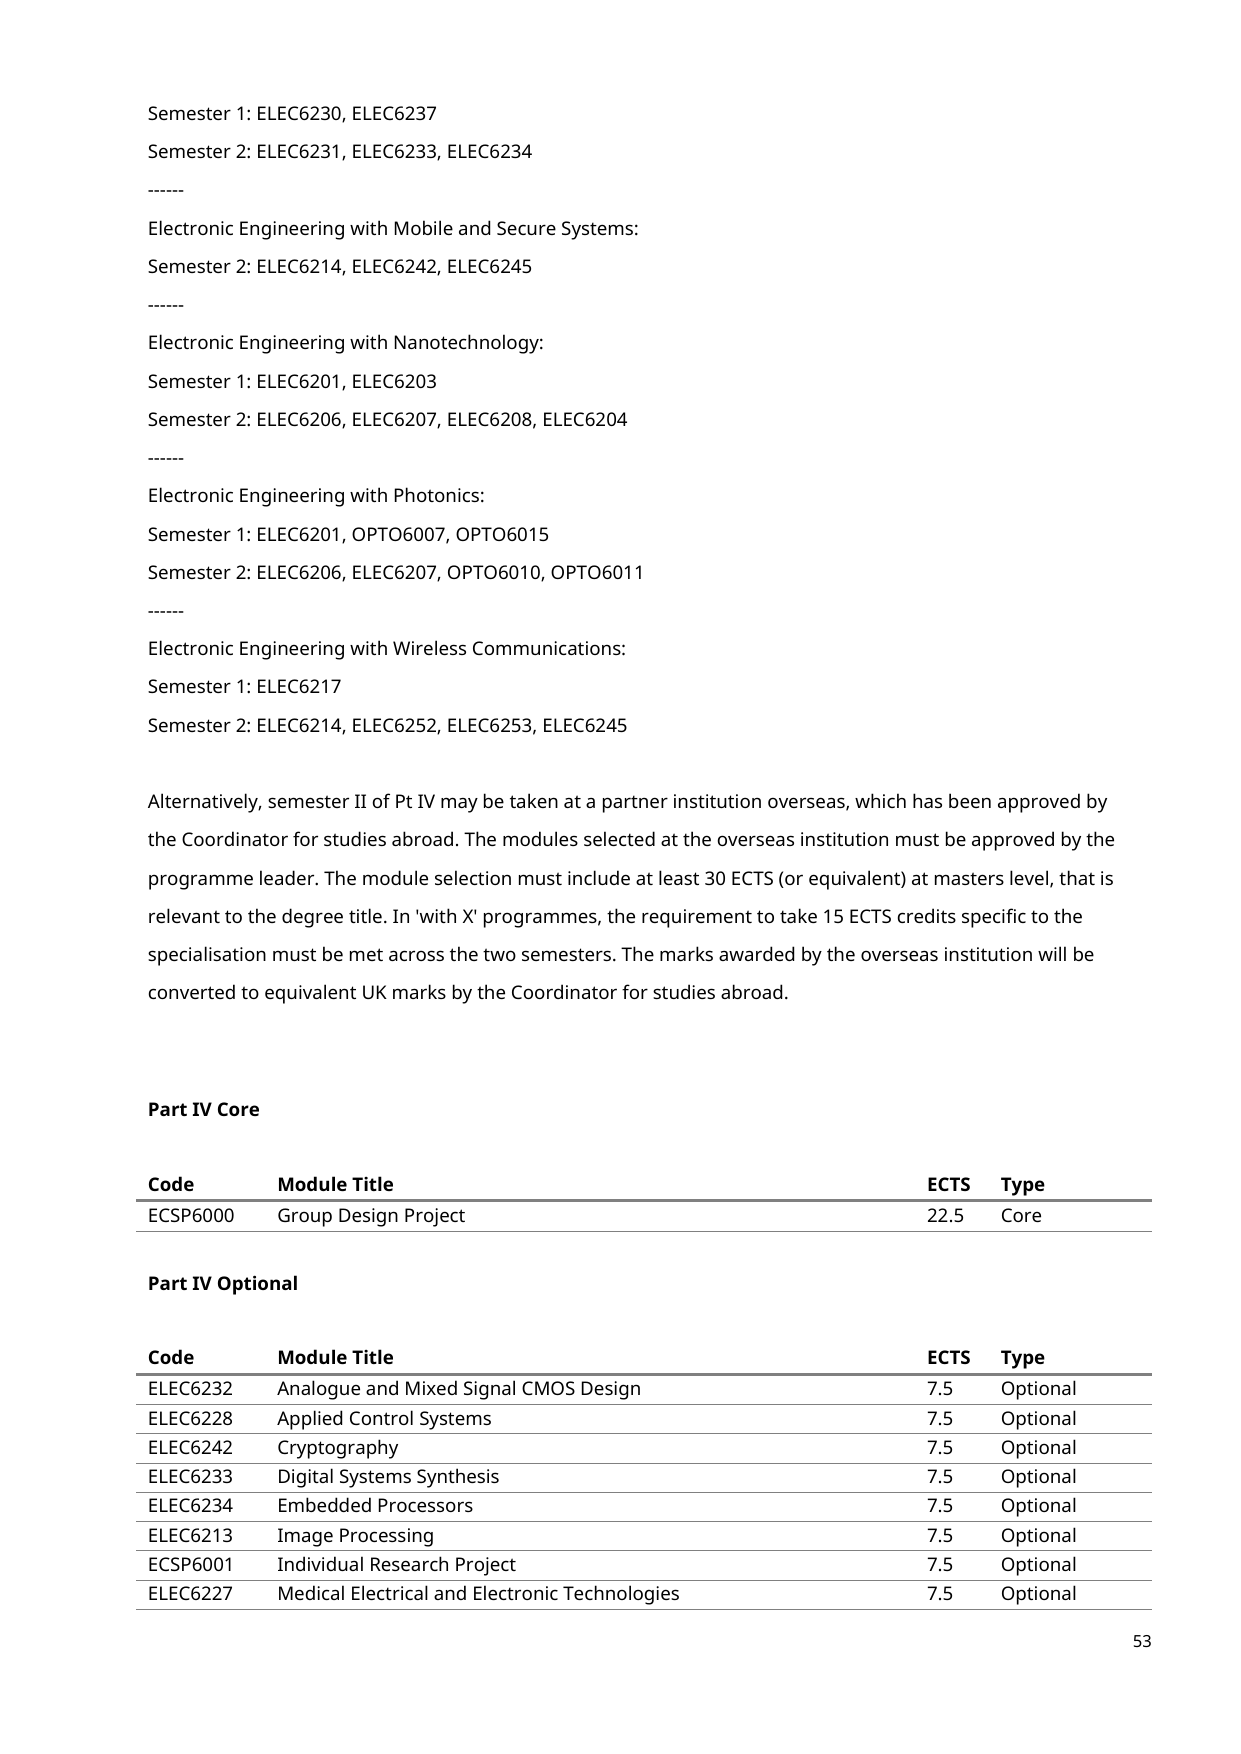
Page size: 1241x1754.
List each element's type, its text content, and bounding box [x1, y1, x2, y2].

table_cell Analogue and Mixed Signal CMOS Design [266, 1376, 916, 1404]
table_cell ELEC6242 [136, 1434, 266, 1462]
table_cell Part IV Core [136, 1058, 1152, 1171]
table_cell 7.5 [916, 1405, 989, 1433]
table_cell Module Title [266, 1344, 916, 1372]
table_cell Cryptography [266, 1434, 916, 1462]
table_cell ECTS [916, 1171, 989, 1199]
table_cell Digital Systems Synthesis [266, 1464, 916, 1492]
table_cell Code [136, 1171, 266, 1199]
table_cell 7.5 [916, 1522, 989, 1550]
table_cell 7.5 [916, 1581, 989, 1609]
table_cell Optional [989, 1551, 1152, 1579]
table_cell ECSP6001 [136, 1551, 266, 1579]
table_cell Optional [989, 1493, 1152, 1521]
table_cell ECSP6000 [136, 1202, 266, 1231]
table_cell Type [989, 1344, 1152, 1372]
table_cell 7.5 [916, 1376, 989, 1404]
table_cell Optional [989, 1434, 1152, 1462]
table_cell ELEC6234 [136, 1493, 266, 1521]
table_cell ELEC6233 [136, 1464, 266, 1492]
table_cell ELEC6232 [136, 1376, 266, 1404]
table_cell Module Title [266, 1171, 916, 1199]
table_cell ELEC6228 [136, 1405, 266, 1433]
table_cell 7.5 [916, 1464, 989, 1492]
table_cell 7.5 [916, 1551, 989, 1579]
table_cell Group Design Project [266, 1202, 916, 1231]
table_cell Embedded Processors [266, 1493, 916, 1521]
table_cell 7.5 [916, 1493, 989, 1521]
table_cell Semester 1: ELEC6230, ELEC6237 Semester 2: ELEC6231, ELEC6233, ELEC6234 ------ Electronic Engineering with Mobile and Secure Systems: Semester 2: ELEC6214, ELEC6242, ELEC6245 ------ Electronic Engineering with Nanotechnology: Semester 1: ELEC6201, ELEC6203 Semester 2: ELEC6206, ELEC6207, ELEC6208, ELEC6204 ------ Electronic Engineering with Photonics: Semester 1: ELEC6201, OPTO6007, OPTO6015 Semester 2: ELEC6206, ELEC6207, OPTO6010, OPTO6011 ------ Electronic Engineering with Wireless Communications: Semester 1: ELEC6217 Semester 2: ELEC6214, ELEC6252, ELEC6253, ELEC6245 Alternatively, semester II of Pt IV may be taken at a partner institution overseas, which has been approved by the Coordinator for studies abroad. The modules selected at the overseas institution must be approved by the programme leader. The module selection must include at least 30 ECTS (or equivalent) at masters level, that is relevant to the degree title. In 'with X' programmes, the requirement to take 15 ECTS credits specific to the specialisation must be met across the two semesters. The marks awarded by the overseas institution will be converted to equivalent UK marks by the Coordinator for studies abroad. [136, 99, 1152, 1058]
table_cell Optional [989, 1581, 1152, 1609]
table_cell Part IV Optional [136, 1232, 1152, 1344]
table_cell Medical Electrical and Electronic Technologies [266, 1581, 916, 1609]
table_cell Optional [989, 1464, 1152, 1492]
table_cell Core [989, 1202, 1152, 1231]
table_cell ECTS [916, 1344, 989, 1372]
table_cell Applied Control Systems [266, 1405, 916, 1433]
table_cell Optional [989, 1522, 1152, 1550]
table_cell Individual Research Project [266, 1551, 916, 1579]
table_cell ELEC6227 [136, 1581, 266, 1609]
table_cell 22.5 [916, 1202, 989, 1231]
table_cell 7.5 [916, 1434, 989, 1462]
table_cell Optional [989, 1376, 1152, 1404]
table_cell Type [989, 1171, 1152, 1199]
table_cell Optional [989, 1405, 1152, 1433]
table_cell ELEC6213 [136, 1522, 266, 1550]
table_cell Image Processing [266, 1522, 916, 1550]
table_cell Code [136, 1344, 266, 1372]
